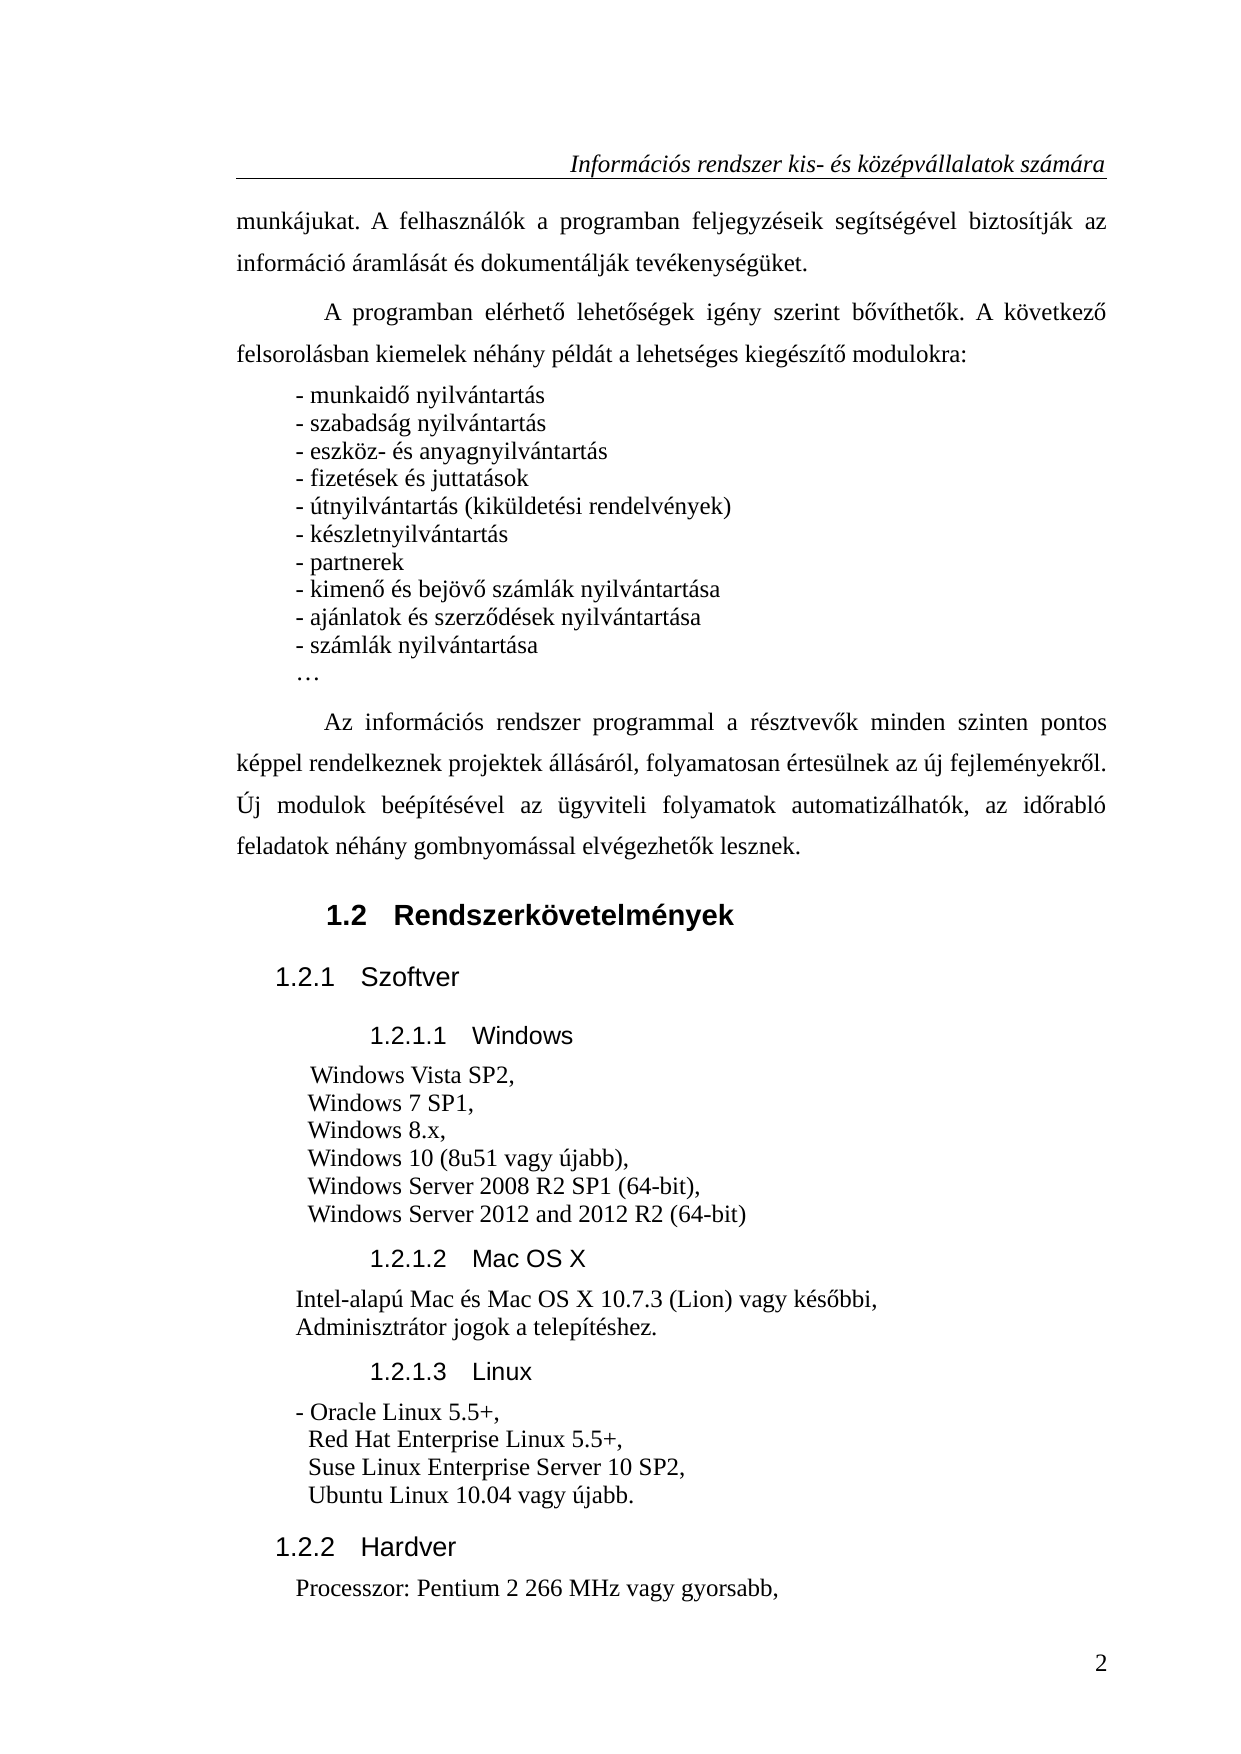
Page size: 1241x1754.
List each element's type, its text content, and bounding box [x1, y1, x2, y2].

list - Oracle Linux 5.5+, [295, 1398, 1107, 1426]
list - fizetések és juttatások [295, 464, 1107, 492]
list Ubuntu Linux 10.04 vagy újabb. [295, 1481, 1107, 1509]
subtitle Rendszerkövetelmények [375, 899, 1107, 932]
list Intel-alapú Mac és Mac OS X 10.7.3 (Lion) vagy későbbi, [295, 1285, 1107, 1313]
list - számlák nyilvántartása [295, 631, 1107, 658]
list - kimenő és bejövő számlák nyilvántartása [295, 575, 1107, 603]
list - munkaidő nyilvántartás [295, 381, 1107, 409]
list Processzor: Pentium 2 266 MHz vagy gyorsabb, [295, 1574, 1107, 1602]
list - partnerek [295, 548, 1107, 575]
list - eszköz- és anyagnyilvántartás [295, 437, 1107, 464]
list - ajánlatok és szerződések nyilvántartása [295, 603, 1107, 631]
list - készletnyilvántartás [295, 520, 1107, 548]
subtitle Hardver [342, 1532, 1107, 1562]
list Windows 8.x, [295, 1117, 1107, 1144]
list - útnyilvántartás (kiküldetési rendelvények) [295, 492, 1107, 520]
text munkájukat. A felhasználók a programban feljegyzéseik segítségével biztosítják az információ áramlását és dokumentálják tevékenységüket. [236, 207, 1107, 277]
list Windows Server 2008 R2 SP1 (64-bit), [295, 1172, 1107, 1200]
subtitle Szoftver [342, 962, 1107, 992]
list Red Hat Enterprise Linux 5.5+, [295, 1426, 1107, 1453]
list Windows Server 2012 and 2012 R2 (64-bit) [295, 1200, 1107, 1227]
list Adminisztrátor jogok a telepítéshez. [295, 1313, 1107, 1340]
subtitle Windows [454, 1021, 1107, 1049]
list Suse Linux Enterprise Server 10 SP2, [295, 1453, 1107, 1481]
list Windows Vista SP2, [236, 1061, 1107, 1089]
list - szabadság nyilvántartás [295, 409, 1107, 437]
list Windows 7 SP1, [295, 1089, 1107, 1117]
subtitle Linux [454, 1358, 1107, 1386]
list Windows 10 (8u51 vagy újabb), [295, 1144, 1107, 1172]
text Az információs rendszer programmal a résztvevők minden szinten pontos képpel rendelkeznek projektek állásáról, folyamatosan értesülnek az új fejleményekről. Új modulok beépítésével az ügyviteli folyamatok automatizálhatók, az időrabló feladatok néhány gombnyomással elvégezhetők lesznek. [236, 708, 1107, 860]
list … [295, 658, 1107, 686]
subtitle Mac OS X [454, 1245, 1107, 1273]
text A programban elérhető lehetőségek igény szerint bővíthetők. A következő felsorolásban kiemelek néhány példát a lehetséges kiegészítő modulokra: [236, 298, 1107, 367]
